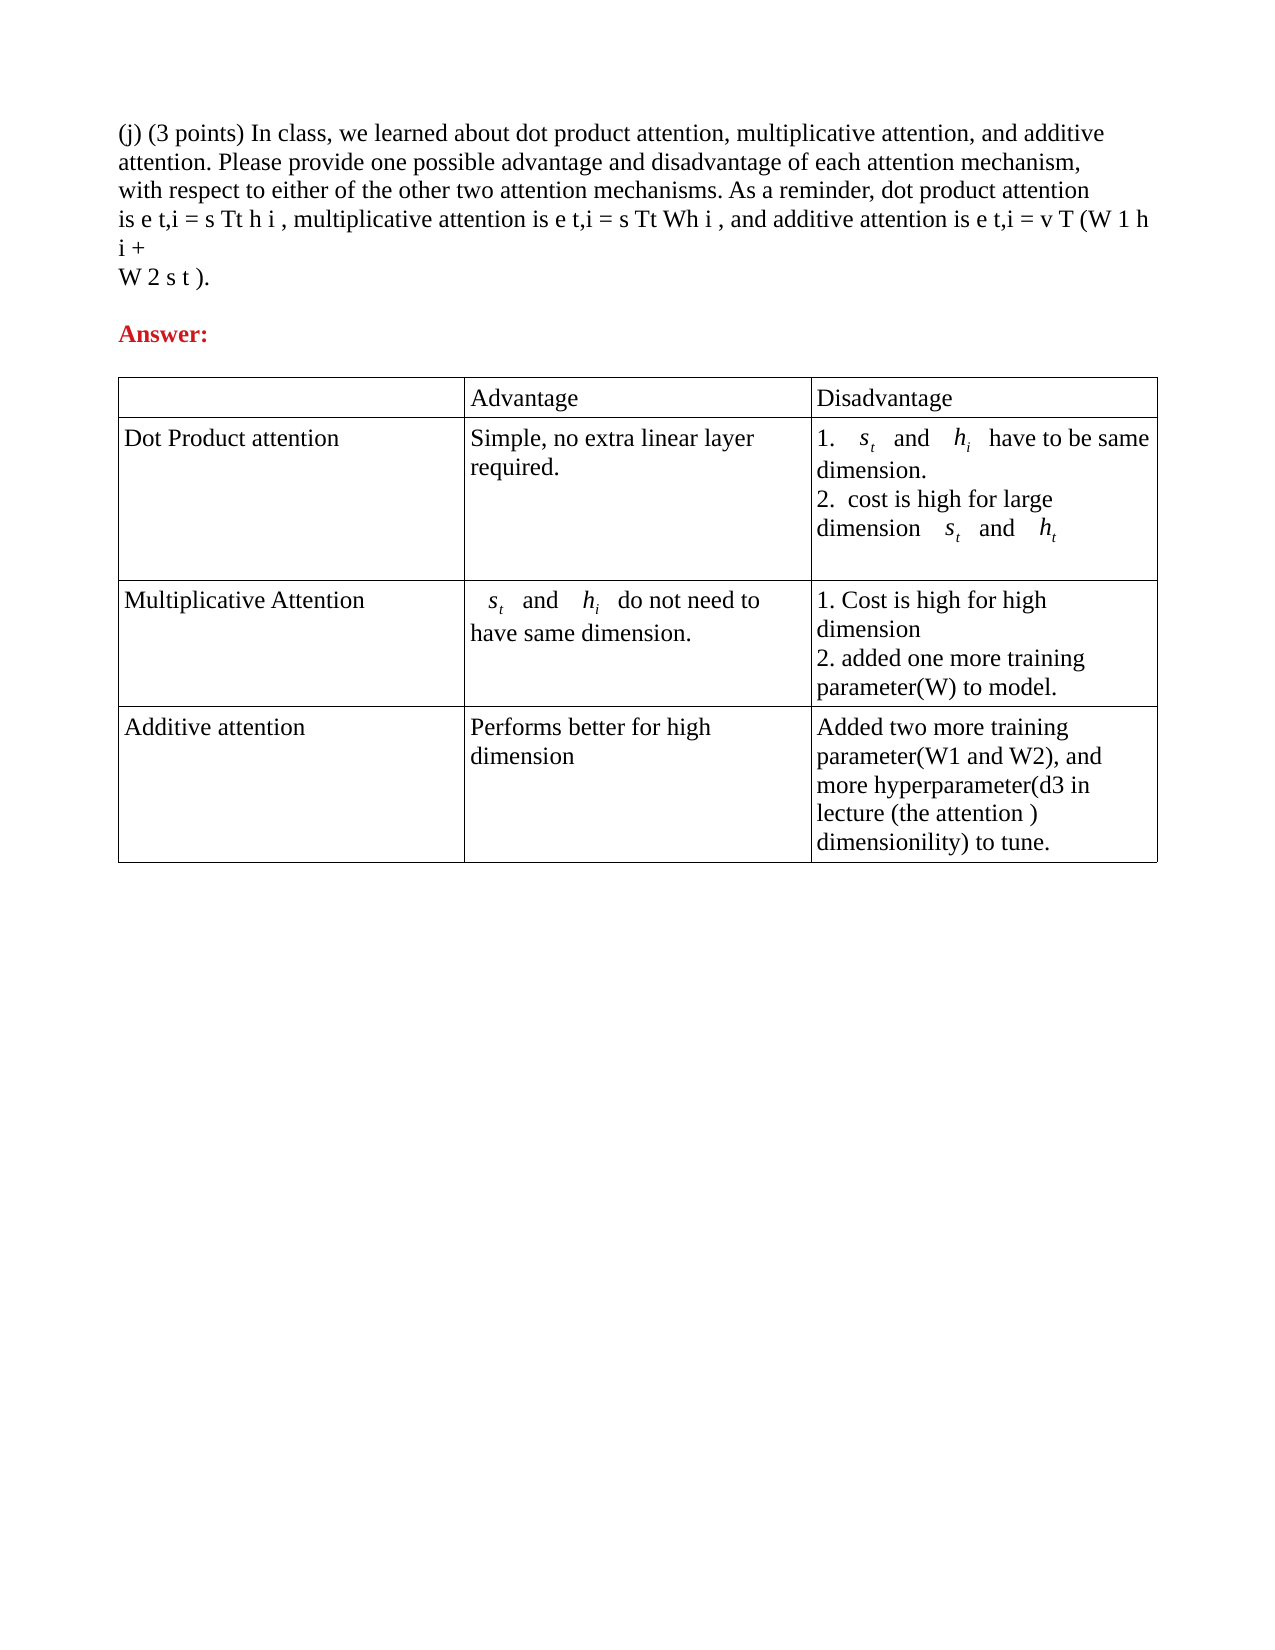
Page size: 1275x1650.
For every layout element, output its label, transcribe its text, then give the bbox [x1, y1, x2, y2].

table_header [119, 378, 464, 417]
table_cell Dot Product attention [119, 418, 464, 580]
table_cell Added two more training parameter(W1 and W2), and more hyperparameter(d3 in lecture (the attention ) dimensionility) to tune. [812, 707, 1157, 862]
text W 2 s t ). [118, 262, 1157, 291]
text Answer: [118, 319, 1157, 348]
text attention. Please provide one possible advantage and disadvantage of each attention mechanism, [118, 147, 1157, 176]
table_cell Performs better for high dimension [465, 707, 811, 862]
table_header Advantage [465, 378, 811, 417]
text (j) (3 points) In class, we learned about dot product attention, multiplicative attention, and additive [118, 118, 1157, 147]
table_cell 1. Cost is high for high dimension 2. added one more training parameter(W) to model. [812, 581, 1157, 706]
text with respect to either of the other two attention mechanisms. As a reminder, dot product attention [118, 176, 1157, 204]
table_cell Simple, no extra linear layer required. [465, 418, 811, 580]
table_cell and do not need to have same dimension. [465, 581, 811, 706]
text is e t,i = s Tt h i , multiplicative attention is e t,i = s Tt Wh i , and additive attention is e t,i = v T (W 1 h i + [118, 204, 1157, 262]
table_header Disadvantage [812, 378, 1157, 417]
table_cell Multiplicative Attention [119, 581, 464, 706]
table_cell 1. and have to be same dimension. 2. cost is high for large dimension and [812, 418, 1157, 580]
table_cell Additive attention [119, 707, 464, 862]
